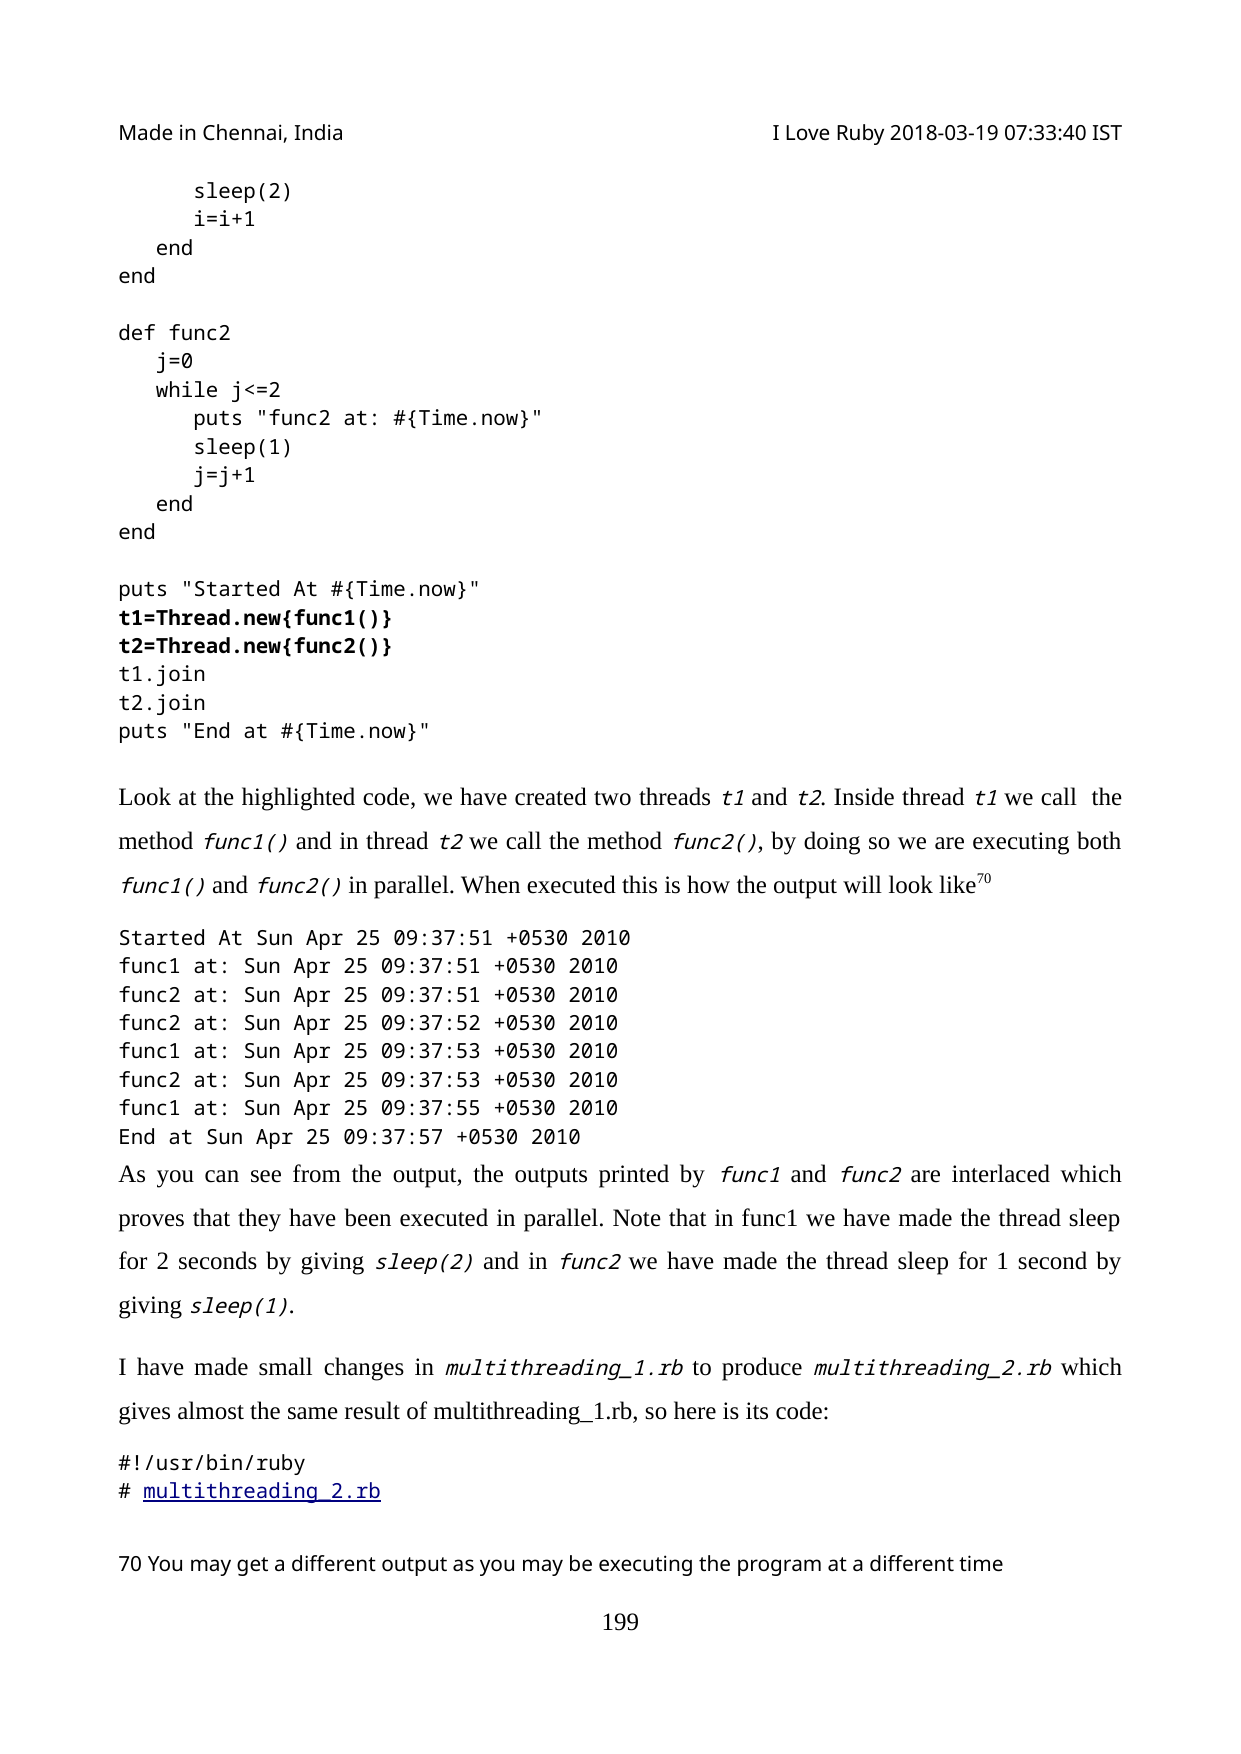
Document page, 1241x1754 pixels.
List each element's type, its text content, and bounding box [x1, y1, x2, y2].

text puts "Started At #{Time.now}" [118, 574, 1122, 603]
text func1 at: Sun Apr 25 09:37:53 +0530 2010 [118, 1037, 1122, 1065]
text def func2 [118, 318, 1122, 347]
text func2 at: Sun Apr 25 09:37:53 +0530 2010 [118, 1065, 1122, 1093]
text i=i+1 [118, 204, 1122, 233]
text You may get a different output as you may be executing the program at a different time [118, 1549, 1122, 1578]
text end [118, 489, 1122, 517]
text func2 at: Sun Apr 25 09:37:52 +0530 2010 [118, 1008, 1122, 1037]
text end [118, 517, 1122, 546]
text #!/usr/bin/ruby [118, 1448, 1122, 1476]
text Look at the highlighted code, we have created two threads t1 and t2. Inside thread t1 we call the method func1() and in thread t2 we call the method func2(), by doing so we are executing both func1() and func2() in parallel. When executed this is how the output will look like [118, 782, 1122, 899]
text End at Sun Apr 25 09:37:57 +0530 2010 [118, 1122, 1122, 1150]
text j=0 [118, 347, 1122, 375]
text Started At Sun Apr 25 09:37:51 +0530 2010 [118, 923, 1122, 951]
text sleep(1) [118, 432, 1122, 460]
text end [118, 233, 1122, 261]
text As you can see from the output, the outputs printed by func1 and func2 are interlaced which proves that they have been executed in parallel. Note that in func1 we have made the thread sleep for 2 seconds by giving sleep(2) and in func2 we have made the thread sleep for 1 second by giving sleep(1). [118, 1159, 1122, 1319]
text t2=Thread.new{func2()} [118, 631, 1122, 659]
text t1=Thread.new{func1()} [118, 603, 1122, 631]
text func1 at: Sun Apr 25 09:37:51 +0530 2010 [118, 951, 1122, 980]
text while j<=2 [118, 375, 1122, 403]
text j=j+1 [118, 460, 1122, 489]
text t2.join [118, 688, 1122, 716]
text puts "func2 at: #{Time.now}" [118, 403, 1122, 432]
text func1 at: Sun Apr 25 09:37:55 +0530 2010 [118, 1093, 1122, 1122]
text t1.join [118, 659, 1122, 688]
text I have made small changes in multithreading_1.rb to produce multithreading_2.rb which gives almost the same result of multithreading_1.rb, so here is its code: [118, 1352, 1122, 1424]
text end [118, 261, 1122, 290]
text sleep(2) [118, 176, 1122, 204]
text # multithreading_2.rb [118, 1476, 1122, 1504]
text func2 at: Sun Apr 25 09:37:51 +0530 2010 [118, 980, 1122, 1008]
text puts "End at #{Time.now}" [118, 716, 1122, 745]
